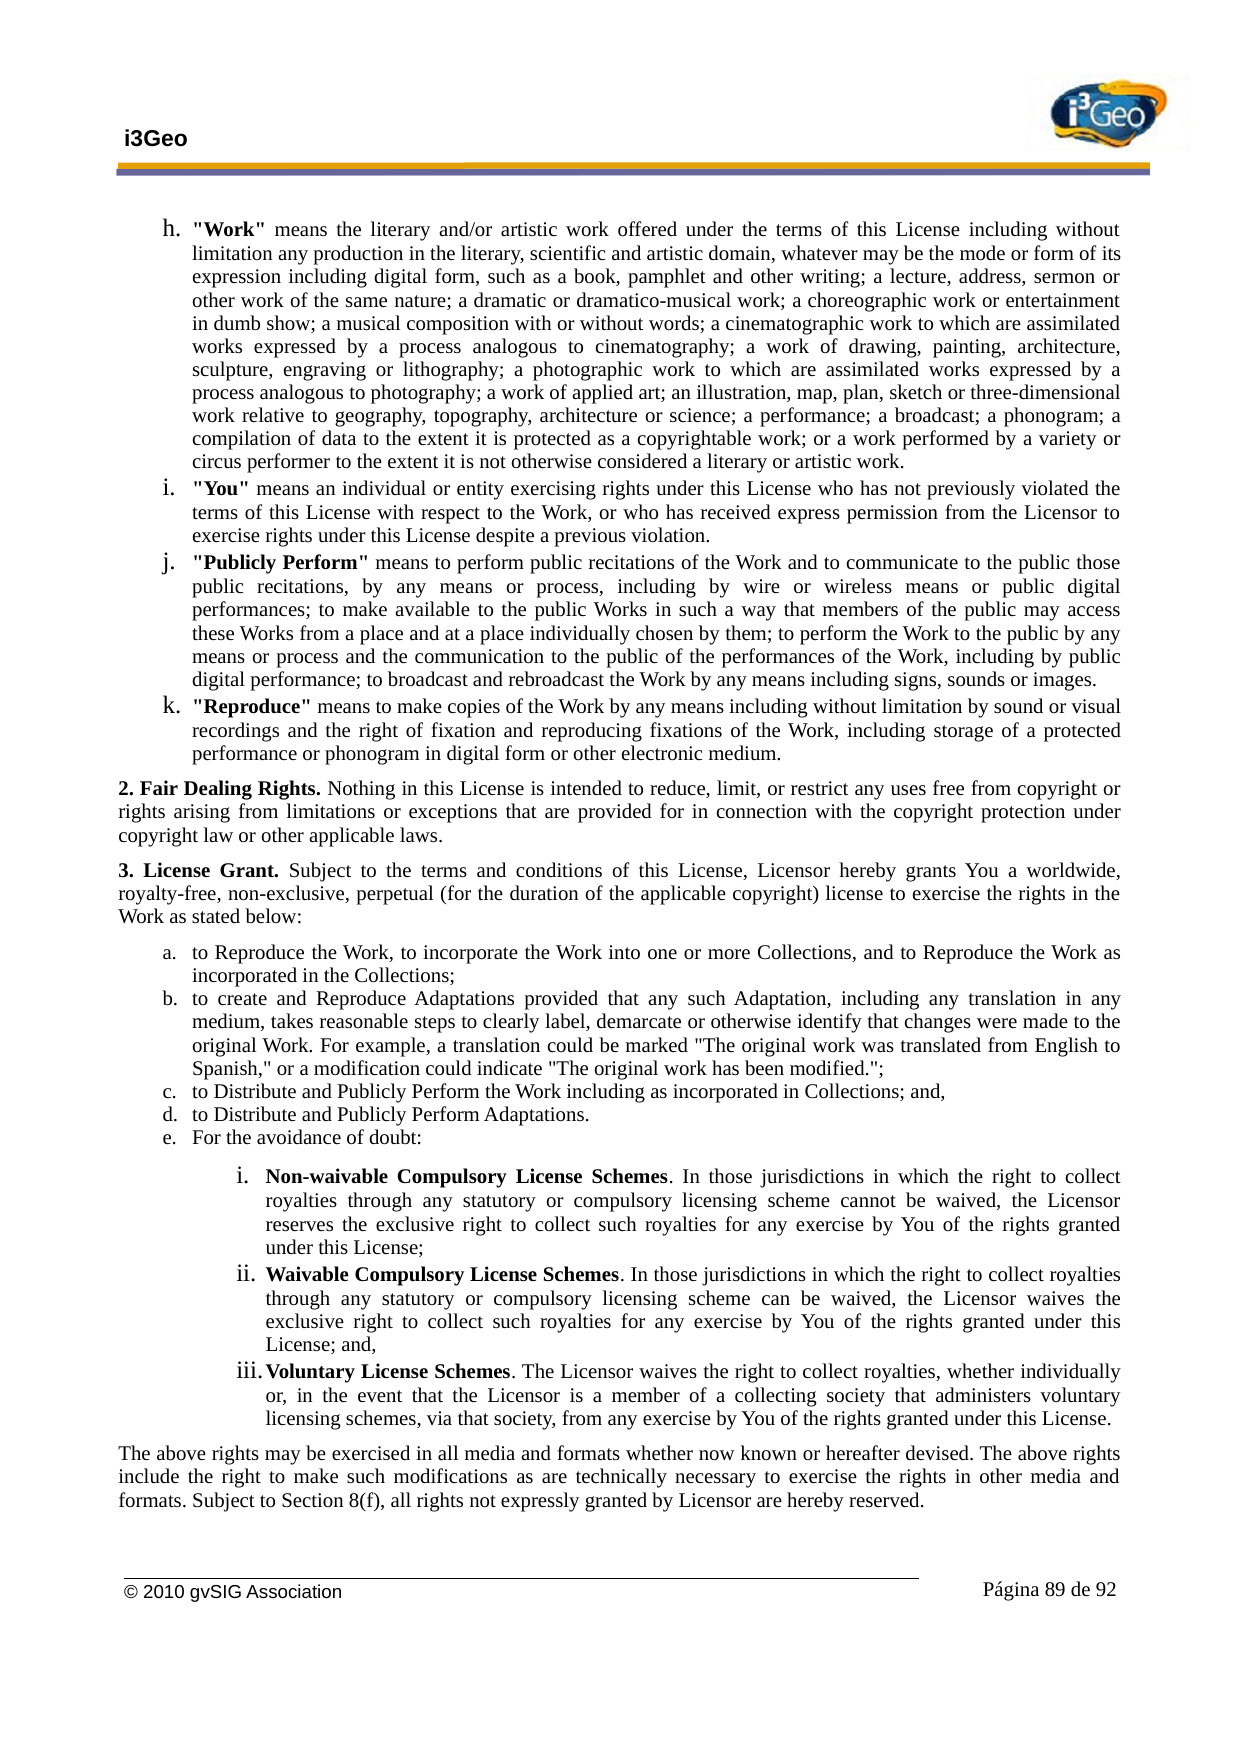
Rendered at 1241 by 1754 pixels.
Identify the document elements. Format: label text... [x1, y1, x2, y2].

list to Distribute and Publicly Perform the Work including as incorporated in Collections; and, [162, 1080, 1122, 1103]
text 2. Fair Dealing Rights. Nothing in this License is intended to reduce, limit, or restrict any uses free from copyright or rights arising from limitations or exceptions that are provided for in connection with the copyright protection under copyright law or other applicable laws. [118, 777, 1122, 847]
list "You" means an individual or entity exercising rights under this License who has not previously violated the terms of this License with respect to the Work, or who has received express permission from the Licensor to exercise rights under this License despite a previous violation. [162, 473, 1122, 547]
list to create and Reproduce Adaptations provided that any such Adaptation, including any translation in any medium, takes reasonable steps to clearly label, demarcate or otherwise identify that changes were made to the original Work. For example, a translation could be marked "The original work was translated from English to Spanish," or a modification could indicate "The original work has been modified."; [162, 987, 1122, 1080]
list to Distribute and Publicly Perform Adaptations. [162, 1103, 1122, 1126]
list Voluntary License Schemes. The Licensor waives the right to collect royalties, whether individually or, in the event that the Licensor is a member of a collecting society that administers voluntary licensing schemes, via that society, from any exercise by You of the rights granted under this License. [236, 1356, 1122, 1430]
text 3. License Grant. Subject to the terms and conditions of this License, Licensor hereby grants You a worldwide, royalty-free, non-exclusive, perpetual (for the duration of the applicable copyright) license to exercise the rights in the Work as stated below: [118, 859, 1122, 928]
list Non-waivable Compulsory License Schemes. In those jurisdictions in which the right to collect royalties through any statutory or compulsory licensing scheme cannot be waived, the Licensor reserves the exclusive right to collect such royalties for any exercise by You of the rights granted under this License; [236, 1162, 1122, 1259]
list Waivable Compulsory License Schemes. In those jurisdictions in which the right to collect royalties through any statutory or compulsory licensing scheme can be waived, the Licensor waives the exclusive right to collect such royalties for any exercise by You of the rights granted under this License; and, [236, 1259, 1122, 1356]
list "Reproduce" means to make copies of the Work by any means including without limitation by sound or visual recordings and the right of fixation and reproducing fixations of the Work, including storage of a protected performance or phonogram in digital form or other electronic medium. [162, 691, 1122, 765]
picture [1025, 74, 1191, 151]
list "Work" means the literary and/or artistic work offered under the terms of this License including without limitation any production in the literary, scientific and artistic domain, whatever may be the mode or form of its expression including digital form, such as a book, pamphlet and other writing; a lecture, address, sermon or other work of the same nature; a dramatic or dramatico-musical work; a choreographic work or entertainment in dumb show; a musical composition with or without words; a cinematographic work to which are assimilated works expressed by a process analogous to cinematography; a work of drawing, painting, architecture, sculpture, engraving or lithography; a photographic work to which are assimilated works expressed by a process analogous to photography; a work of applied art; an illustration, map, plan, sketch or three-dimensional work relative to geography, topography, architecture or science; a performance; a broadcast; a phonogram; a compilation of data to the extent it is protected as a copyrightable work; or a work performed by a variety or circus performer to the extent it is not otherwise considered a literary or artistic work. [162, 214, 1122, 473]
list For the avoidance of doubt: [162, 1126, 1122, 1149]
list "Publicly Perform" means to perform public recitations of the Work and to communicate to the public those public recitations, by any means or process, including by wire or wireless means or public digital performances; to make available to the public Works in such a way that members of the public may access these Works from a place and at a place individually chosen by them; to perform the Work to the public by any means or process and the communication to the public of the performances of the Work, including by public digital performance; to broadcast and rebroadcast the Work by any means including signs, sounds or images. [162, 547, 1122, 691]
text The above rights may be exercised in all media and formats whether now known or hereafter devised. The above rights include the right to make such modifications as are technically necessary to exercise the rights in other media and formats. Subject to Section 8(f), all rights not expressly granted by Licensor are hereby reserved. [118, 1442, 1122, 1512]
list to Reproduce the Work, to incorporate the Work into one or more Collections, and to Reproduce the Work as incorporated in the Collections; [162, 941, 1122, 987]
